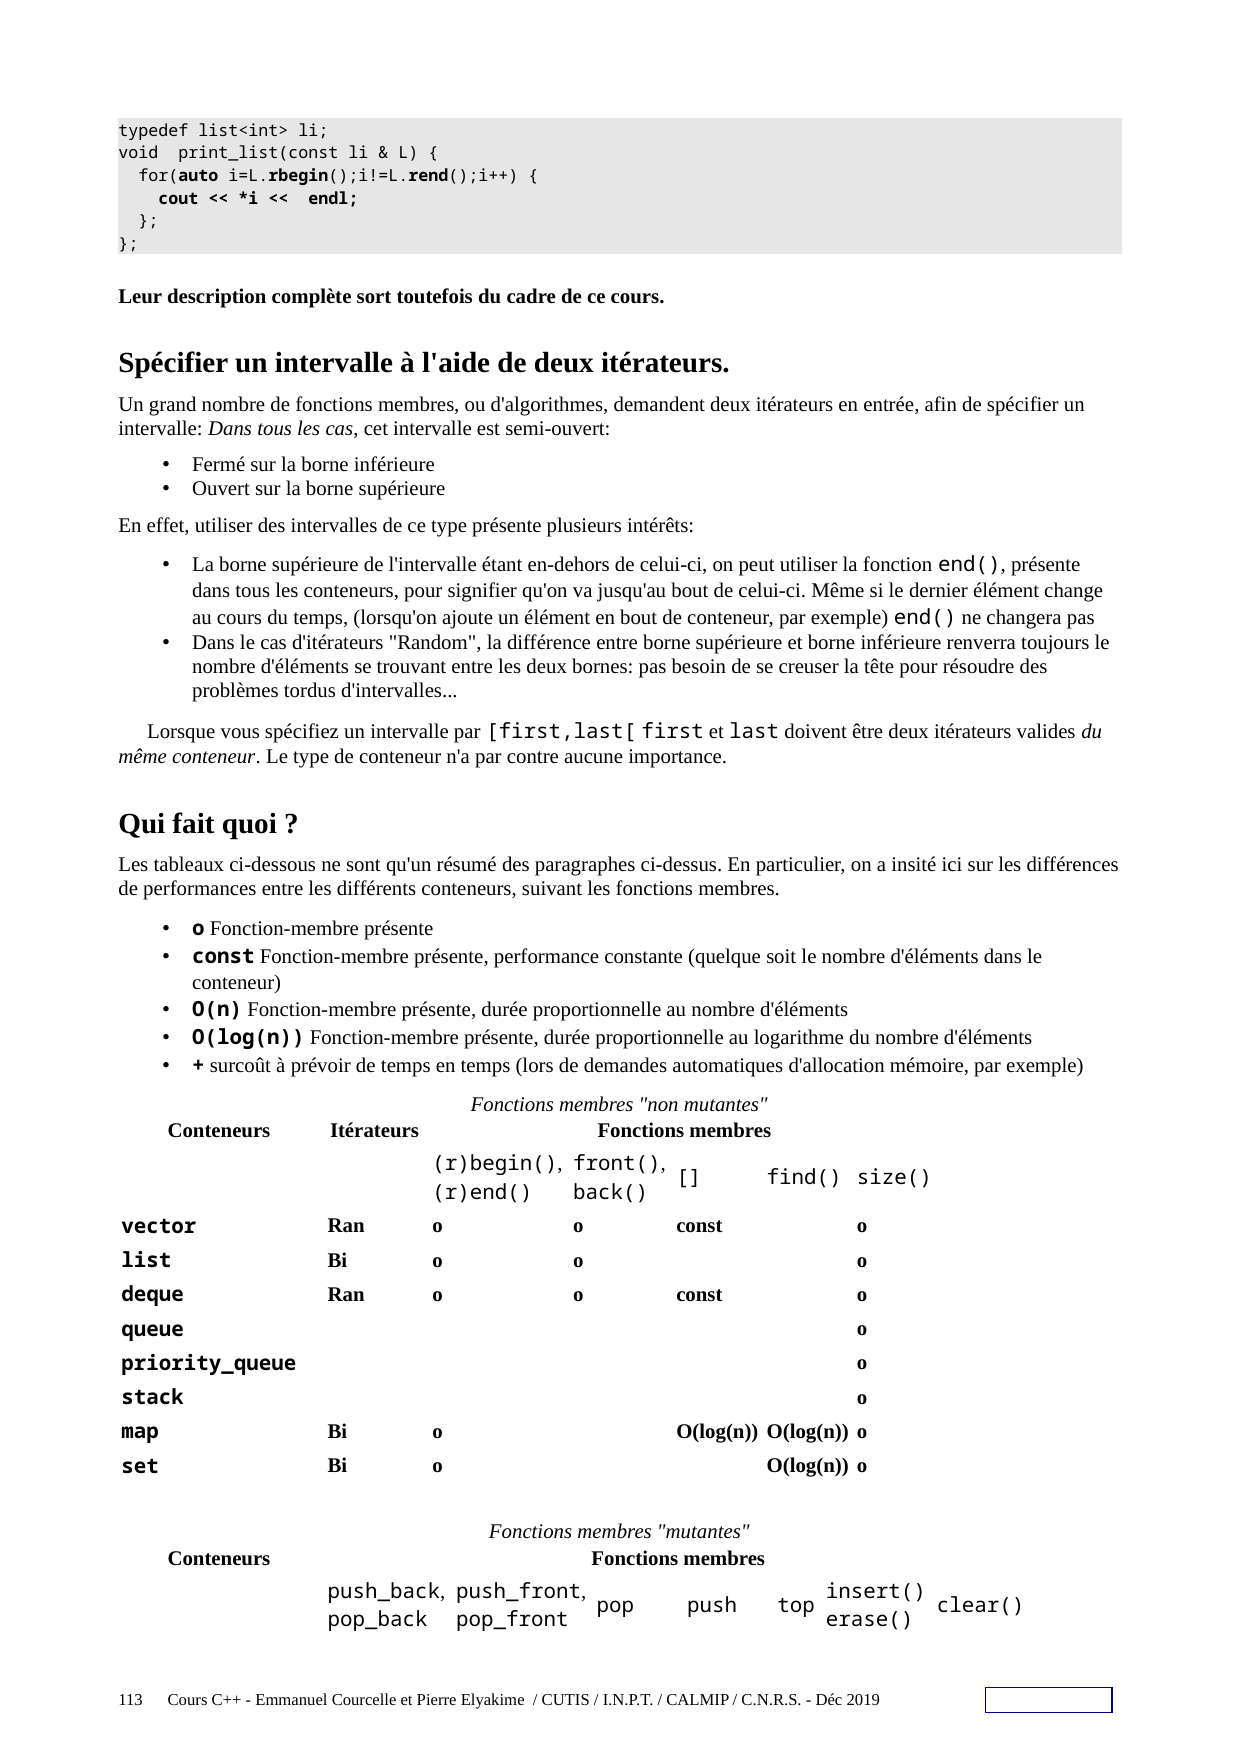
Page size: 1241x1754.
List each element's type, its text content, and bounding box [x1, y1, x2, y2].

table_cell o [429, 1448, 570, 1482]
table_cell [570, 1380, 673, 1414]
text Les tableaux ci-dessous ne sont qu'un résumé des paragraphes ci-dessus. En particulier, on a insité ici sur les différences de performances entre les différents conteneurs, suivant les fonctions membres. [118, 852, 1122, 900]
table_cell front(), back() [570, 1145, 673, 1208]
list const Fonction-membre présente, performance constante (quelque soit le nombre d'éléments dans le conteneur) [162, 941, 1122, 994]
table_cell [325, 1345, 429, 1379]
text void print_list(const li & L) { [118, 141, 1122, 163]
table_cell o [854, 1380, 944, 1414]
table_cell const [673, 1277, 763, 1311]
table_cell o [854, 1448, 944, 1482]
table_cell [325, 1145, 429, 1208]
list Ouvert sur la borne supérieure [162, 476, 1122, 500]
table_cell priority_queue [118, 1345, 324, 1379]
table_cell find() [764, 1145, 854, 1208]
list La borne supérieure de l'intervalle étant en-dehors de celui-ci, on peut utiliser la fonction end(), présente dans tous les conteneurs, pour signifier qu'on va jusqu'au bout de celui-ci. Même si le dernier élément change au cours du temps, (lorsqu'on ajoute un élément en bout de conteneur, par exemple) end() ne changera pas [162, 549, 1122, 630]
text }; [118, 209, 1122, 232]
table_cell push_front, pop_front [453, 1573, 593, 1636]
subtitle Qui fait quoi ? [118, 806, 1122, 839]
table_cell const [673, 1208, 763, 1242]
text Lorsque vous spécifiez un intervalle par [first,last[ first et last doivent être deux itérateurs valides du même conteneur. Le type de conteneur n'a par contre aucune importance. [118, 715, 1122, 768]
table_cell o [429, 1414, 570, 1448]
table_cell [764, 1277, 854, 1311]
list + surcoût à prévoir de temps en temps (lors de demandes automatiques d'allocation mémoire, par exemple) [162, 1051, 1122, 1079]
table_header Fonctions membres [325, 1543, 1037, 1573]
text Fonctions membres "mutantes" [118, 1519, 1122, 1543]
table_header Conteneurs [118, 1543, 324, 1573]
table_cell [764, 1311, 854, 1345]
table_cell map [118, 1414, 324, 1448]
text Un grand nombre de fonctions membres, ou d'algorithmes, demandent deux itérateurs en entrée, afin de spécifier un intervalle: Dans tous les cas, cet intervalle est semi-ouvert: [118, 391, 1122, 439]
table_cell o [570, 1277, 673, 1311]
table_cell size() [854, 1145, 944, 1208]
table_cell O(log(n)) [673, 1414, 763, 1448]
table_cell insert() erase() [823, 1573, 934, 1636]
table_cell Bi [325, 1243, 429, 1277]
table_cell o [570, 1208, 673, 1242]
table_cell [118, 1145, 324, 1208]
table_cell push [684, 1573, 774, 1636]
table_cell [429, 1311, 570, 1345]
table_cell [429, 1380, 570, 1414]
table_cell Bi [325, 1448, 429, 1482]
text Fonctions membres "non mutantes" [118, 1091, 1122, 1116]
table_cell push_back, pop_back [325, 1573, 453, 1636]
text }; [118, 232, 1122, 254]
table_cell o [429, 1243, 570, 1277]
table_cell o [570, 1243, 673, 1277]
table_header Itérateurs [325, 1116, 429, 1145]
table_cell o [854, 1208, 944, 1242]
table_cell o [854, 1414, 944, 1448]
table_cell O(log(n)) [764, 1414, 854, 1448]
table_cell [764, 1380, 854, 1414]
table_cell vector [118, 1208, 324, 1242]
table_cell o [854, 1311, 944, 1345]
table_cell stack [118, 1380, 324, 1414]
table_cell top [774, 1573, 823, 1636]
list O(n) Fonction-membre présente, durée proportionnelle au nombre d'éléments [162, 994, 1122, 1022]
table_cell o [854, 1243, 944, 1277]
table_cell o [854, 1277, 944, 1311]
table_cell pop [594, 1573, 684, 1636]
table_cell Ran [325, 1208, 429, 1242]
list Dans le cas d'itérateurs "Random", la différence entre borne supérieure et borne inférieure renverra toujours le nombre d'éléments se trouvant entre les deux bornes: pas besoin de se creuser la tête pour résoudre des problèmes tordus d'intervalles... [162, 630, 1122, 702]
table_cell [673, 1311, 763, 1345]
table_cell [673, 1243, 763, 1277]
table_cell [673, 1345, 763, 1379]
table_cell [570, 1311, 673, 1345]
table_cell o [429, 1277, 570, 1311]
table_cell [325, 1380, 429, 1414]
table_cell Ran [325, 1277, 429, 1311]
table_header Fonctions membres [429, 1116, 944, 1145]
table_cell deque [118, 1277, 324, 1311]
list Fermé sur la borne inférieure [162, 452, 1122, 476]
table_cell [325, 1311, 429, 1345]
table_cell o [854, 1345, 944, 1379]
table_cell [570, 1345, 673, 1379]
table_cell clear() [934, 1573, 1037, 1636]
table_cell [673, 1380, 763, 1414]
table_cell [764, 1345, 854, 1379]
text cout << *i << endl; [118, 186, 1122, 209]
text En effet, utiliser des intervalles de ce type présente plusieurs intérêts: [118, 513, 1122, 537]
table_cell [673, 1448, 763, 1482]
table_cell [] [673, 1145, 763, 1208]
list O(log(n)) Fonction-membre présente, durée proportionnelle au logarithme du nombre d'éléments [162, 1022, 1122, 1051]
table_cell (r)begin(), (r)end() [429, 1145, 570, 1208]
text Leur description complète sort toutefois du cadre de ce cours. [118, 284, 1122, 308]
list o Fonction-membre présente [162, 913, 1122, 941]
text typedef list<int> li; [118, 118, 1122, 141]
table_cell [764, 1208, 854, 1242]
subtitle Spécifier un intervalle à l'aide de deux itérateurs. [118, 345, 1122, 379]
table_cell set [118, 1448, 324, 1482]
table_cell [570, 1448, 673, 1482]
table_cell list [118, 1243, 324, 1277]
table_cell o [429, 1208, 570, 1242]
text for(auto i=L.rbegin();i!=L.rend();i++) { [118, 163, 1122, 186]
table_header Conteneurs [118, 1116, 324, 1145]
table_cell queue [118, 1311, 324, 1345]
table_cell [570, 1414, 673, 1448]
table_cell [429, 1345, 570, 1379]
table_cell Bi [325, 1414, 429, 1448]
table_cell [764, 1243, 854, 1277]
table_cell O(log(n)) [764, 1448, 854, 1482]
table_cell [118, 1573, 324, 1636]
